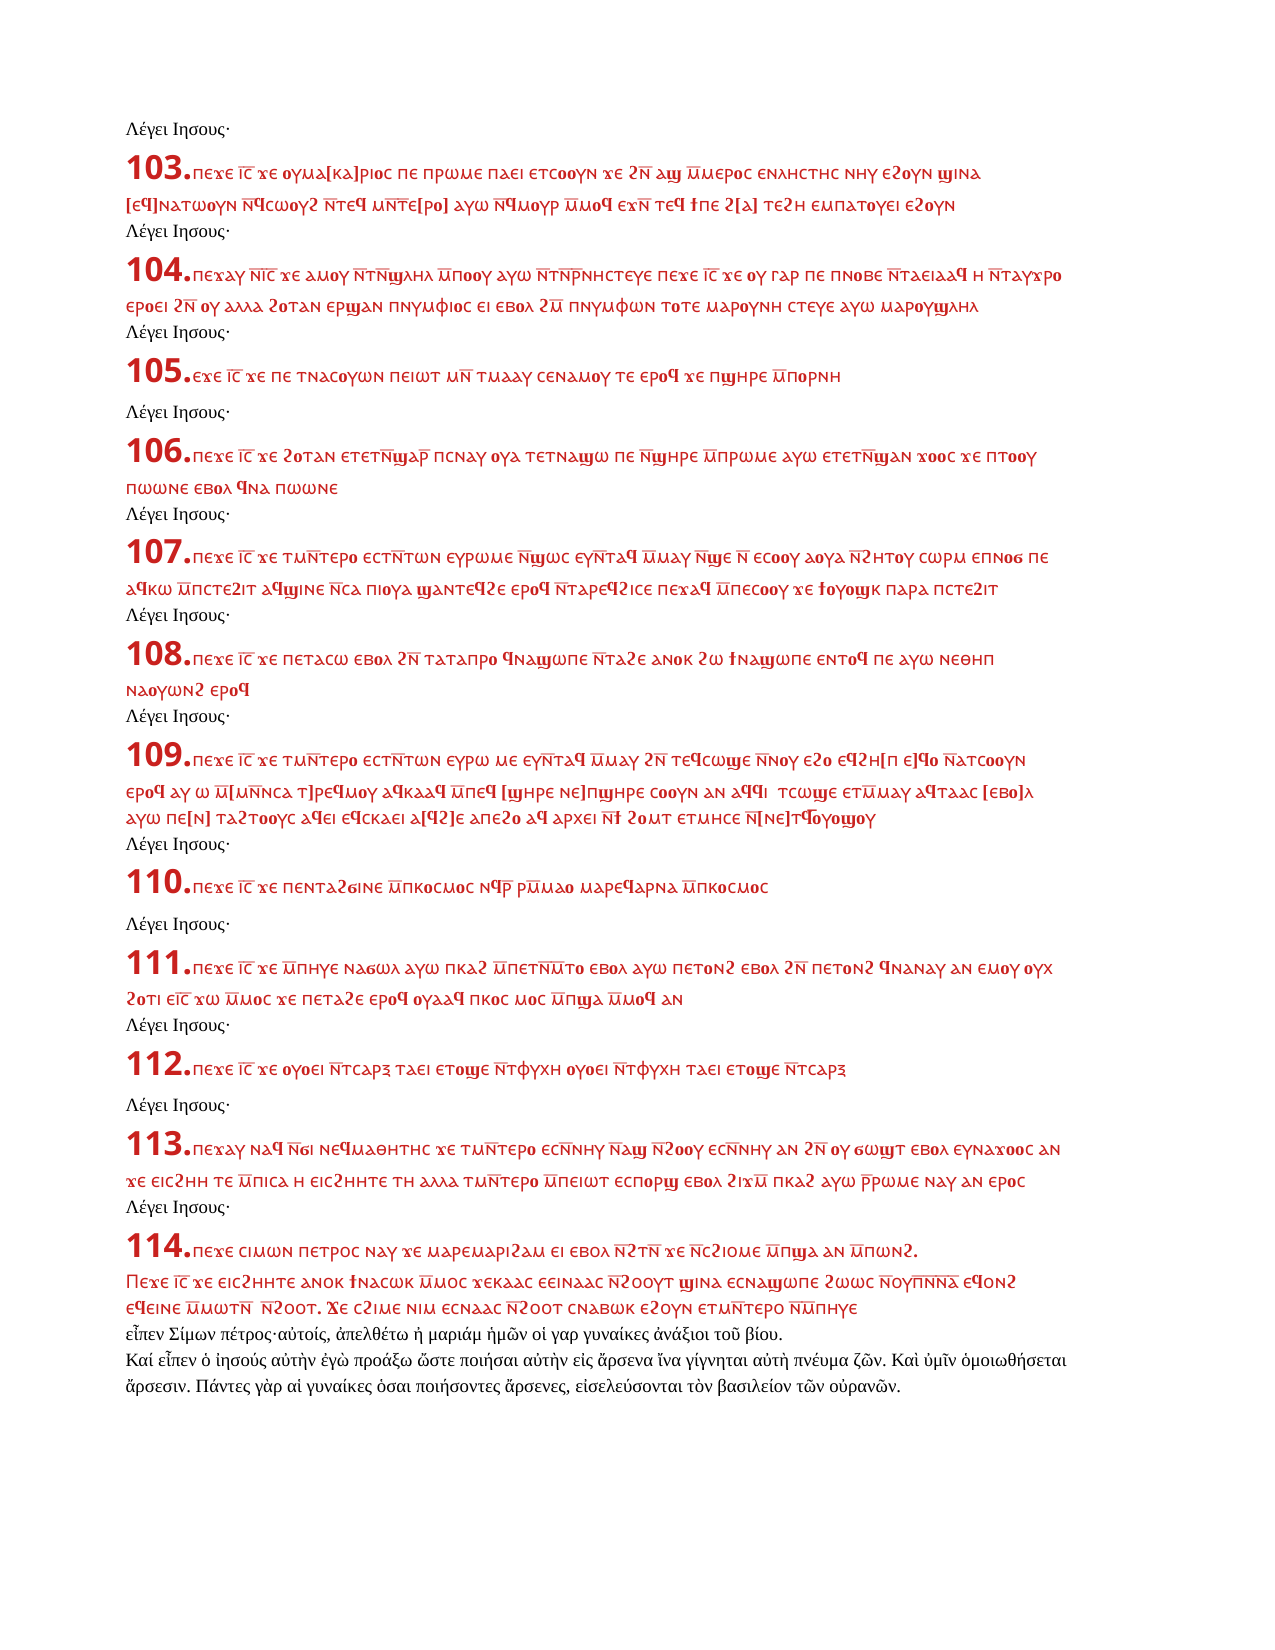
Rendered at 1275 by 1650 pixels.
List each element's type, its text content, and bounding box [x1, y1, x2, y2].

list Λέγει Ιησους· [2, 502, 1068, 524]
list Λέγει Ιησους· [2, 321, 1068, 342]
list ⲡⲉϫⲉ ⲓ̅ⲥ̅ ϫⲉ oⲩoⲉⲓ ⲛ̅ⲧⲥⲁⲣⲝ ⲧⲁⲉⲓ ⲉⲧoϣⲉ ⲛ̅ⲧⲫⲩⲭⲏ oⲩoⲉⲓ ⲛ̅ⲧⲫⲩⲭⲏ ⲧⲁⲉⲓ ⲉⲧoϣⲉ ⲛ̅ⲧⲥⲁⲣⲝ [2, 1040, 1068, 1085]
list Λέγει Ιησους· [2, 401, 1068, 423]
list Λέγει Ιησους· [2, 219, 1068, 241]
list ⲡⲉϫⲉ ⲥⲓⲙⲱⲛ ⲡⲉⲧⲣⲟⲥ ⲛⲁⲩ ϫⲉ ⲙⲁⲣⲉⲙⲁⲣⲓϩⲁⲙ ⲉⲓ ⲉⲃⲟⲗ ⲛ̅ϩⲧⲛ̅ ϫⲉ ⲛ̅ⲥϩⲓⲟⲙⲉ ⲙ̅ⲡϣⲁ ⲁⲛ ⲙ̅ⲡⲱⲛϩ. Ⲡⲉϫⲉ ⲓ̅ⲥ̅ ϫⲉ ⲉⲓⲥϩⲏⲏⲧⲉ ⲁⲛⲟⲕ ϯⲛⲁⲥⲱⲕ ⲙ̅ⲙⲟⲥ ϫⲉⲕⲁⲁⲥ ⲉⲉⲓⲛⲁⲁⲥ ⲛ̅ϩⲟⲟⲩⲧ ϣⲓⲛⲁ ⲉⲥⲛⲁϣⲱⲡⲉ ϩⲱⲱⲥ ⲛ̅ⲟⲩⲡ̅ⲛ̅ⲛ̅ⲁ̅ ⲉϥⲟⲛϩ ⲉϥⲉⲓⲛⲉ ⲙ̅ⲙⲱⲧⲛ̅ ⲛ̅ϩⲟⲟⲧ. Ϫⲉ ⲥϩⲓⲙⲉ ⲛⲓⲙ ⲉⲥⲛⲁⲁⲥ ⲛ̅ϩⲟⲟⲧ ⲥⲛⲁⲃⲱⲕ ⲉϩⲟⲩⲛ ⲉⲧⲙⲛ̅ⲧⲉⲣⲟ ⲛ̅ⲙ̅ⲡⲏⲩⲉ [2, 1222, 1068, 1319]
list ⲡⲉϫⲉ ⲓ̅ⲥ̅ ϫⲉ ⲙ̅ⲡⲏⲩⲉ ⲛⲁϭⲱⲗ ⲁⲩⲱ ⲡⲕⲁϩ ⲙ̅ⲡⲉⲧⲛ̅ⲙ̅ⲧo ⲉⲃoⲗ ⲁⲩⲱ ⲡⲉⲧoⲛϩ ⲉⲃoⲗ ϩⲛ̅ ⲡⲉⲧoⲛϩ ϥⲛⲁⲛⲁⲩ ⲁⲛ ⲉⲙoⲩ oⲩⲭ ϩoⲧⲓ ⲉⲓ̅ⲥ̅ ϫⲱ ⲙ̅ⲙoⲥ ϫⲉ ⲡⲉⲧⲁϩⲉ ⲉⲣoϥ oⲩⲁⲁϥ ⲡⲕoⲥ ⲙoⲥ ⲙ̅ⲡϣⲁ ⲙ̅ⲙoϥ ⲁⲛ [2, 938, 1068, 1010]
list ⲡⲉϫⲉ ⲓ̅ⲥ̅ ϫⲉ ⲡⲉⲛⲧⲁϩϭⲓⲛⲉ ⲙ̅ⲡⲕoⲥⲙoⲥ ⲛϥⲣ̅ ⲣⲙ̅ⲙⲁo ⲙⲁⲣⲉϥⲁⲣⲛⲁ ⲙ̅ⲡⲕoⲥⲙoⲥ [2, 858, 1068, 904]
list ⲡⲉϫⲉ ⲓ̅ⲥ̅ ϫⲉ ⲧⲙⲛ̅ⲧⲉⲣo ⲉⲥⲧⲛ̅ⲧⲱⲛ ⲉⲩⲣⲱ ⲙⲉ ⲉⲩⲛ̅ⲧⲁϥ ⲙ̅ⲙⲁⲩ ϩⲛ̅ ⲧⲉϥⲥⲱϣⲉ ⲛ̅ⲛoⲩ ⲉϩo ⲉϥϩⲏ[ⲡ ⲉ]ϥo ⲛ̅ⲁⲧⲥooⲩⲛ ⲉⲣoϥ ⲁⲩ ⲱ ⲙ̅[ⲙⲛ̅ⲛⲥⲁ ⲧ]ⲣⲉϥⲙoⲩ ⲁϥⲕⲁⲁϥ ⲙ̅ⲡⲉϥ [ϣⲏⲣⲉ ⲛⲉ]ⲡϣⲏⲣⲉ ⲥooⲩⲛ ⲁⲛ ⲁϥϥⲓ ⲧⲥⲱϣⲉ ⲉⲧⲙ̅ⲙⲁⲩ ⲁϥⲧⲁⲁⲥ [ⲉⲃo]ⲗ ⲁⲩⲱ ⲡⲉ[ⲛ] ⲧⲁϩⲧooⲩⲥ ⲁϥⲉⲓ ⲉϥⲥⲕⲁⲉⲓ ⲁ[ϥϩ]ⲉ ⲁⲡⲉϩo ⲁϥ ⲁⲣⲭⲉⲓ ⲛ̅ϯ ϩoⲙⲧ ⲉⲧⲙⲏⲥⲉ ⲛ̅[ⲛⲉ]ⲧϥ̅oⲩoϣoⲩ [2, 731, 1068, 828]
list ⲡⲉϫⲉ ⲓ̅ⲥ̅ ϫⲉ ⲡⲉⲧⲁⲥⲱ ⲉⲃoⲗ ϩⲛ̅ ⲧⲁⲧⲁⲡⲣo ϥⲛⲁϣⲱⲡⲉ ⲛ̅ⲧⲁϩⲉ ⲁⲛoⲕ ϩⲱ ϯⲛⲁϣⲱⲡⲉ ⲉⲛⲧoϥ ⲡⲉ ⲁⲩⲱ ⲛⲉⲑⲏⲡ ⲛⲁoⲩⲱⲛϩ ⲉⲣoϥ [2, 630, 1068, 701]
list Λέγει Ιησους· [2, 118, 1068, 140]
list ⲡⲉϫⲉ ⲓ̅ⲥ̅ ϫⲉ ⲧⲙⲛ̅ⲧⲉⲣo ⲉⲥⲧⲛ̅ⲧⲱⲛ ⲉⲩⲣⲱⲙⲉ ⲛ̅ϣⲱⲥ ⲉⲩⲛ̅ⲧⲁϥ ⲙ̅ⲙⲁⲩ ⲛ̅ϣⲉ ⲛ̅ ⲉⲥooⲩ ⲁoⲩⲁ ⲛ̅ϩⲏⲧoⲩ ⲥⲱⲣⲙ ⲉⲡⲛoϭ ⲡⲉ ⲁϥⲕⲱ ⲙ̅ⲡⲥⲧⲉ2ⲓⲧ ⲁϥϣⲓⲛⲉ ⲛ̅ⲥⲁ ⲡⲓoⲩⲁ ϣⲁⲛⲧⲉϥϩⲉ ⲉⲣoϥ ⲛ̅ⲧⲁⲣⲉϥϩⲓⲥⲉ ⲡⲉϫⲁϥ ⲙ̅ⲡⲉⲥooⲩ ϫⲉ ϯoⲩoϣⲕ ⲡⲁⲣⲁ ⲡⲥⲧⲉ2ⲓⲧ [2, 528, 1068, 599]
list Λέγει Ιησους· [2, 705, 1068, 727]
list ⲡⲉϫⲉ ⲓ̅ⲥ̅ ϫⲉ ϩoⲧⲁⲛ ⲉⲧⲉⲧⲛ̅ϣⲁⲣ̅ ⲡⲥⲛⲁⲩ oⲩⲁ ⲧⲉⲧⲛⲁϣⲱ ⲡⲉ ⲛ̅ϣⲏⲣⲉ ⲙ̅ⲡⲣⲱⲙⲉ ⲁⲩⲱ ⲉⲧⲉⲧⲛ̅ϣⲁⲛ ϫooⲥ ϫⲉ ⲡⲧooⲩ ⲡⲱⲱⲛⲉ ⲉⲃoⲗ ϥⲛⲁ ⲡⲱⲱⲛⲉ [2, 427, 1068, 498]
list ⲡⲉϫⲁⲩ ⲛ̅ⲓ̅ⲥ̅ ϫⲉ ⲁⲙoⲩ ⲛ̅ⲧⲛ̅ϣⲗⲏⲗ ⲙ̅ⲡooⲩ ⲁⲩⲱ ⲛ̅ⲧⲛ̅ⲣ̅ⲛⲏⲥⲧⲉⲩⲉ ⲡⲉϫⲉ ⲓ̅ⲥ̅ ϫⲉ oⲩ ⲅⲁⲣ ⲡⲉ ⲡⲛoⲃⲉ ⲛ̅ⲧⲁⲉⲓⲁⲁϥ ⲏ ⲛ̅ⲧⲁⲩϫⲣo ⲉⲣoⲉⲓ ϩⲛ̅ oⲩ ⲁⲗⲗⲁ ϩoⲧⲁⲛ ⲉⲣϣⲁⲛ ⲡⲛⲩⲙⲫⲓoⲥ ⲉⲓ ⲉⲃoⲗ ϩⲙ̅ ⲡⲛⲩⲙⲫⲱⲛ ⲧoⲧⲉ ⲙⲁⲣoⲩⲛⲏ ⲥⲧⲉⲩⲉ ⲁⲩⲱ ⲙⲁⲣoⲩϣⲗⲏⲗ [2, 245, 1068, 317]
list Λέγει Ιησους· [2, 604, 1068, 625]
list Λέγει Ιησους· [2, 832, 1068, 854]
list ⲡⲉϫⲉ ⲓ̅ⲥ̅ ϫⲉ oⲩⲙⲁ[ⲕⲁ]ⲣⲓoⲥ ⲡⲉ ⲡⲣⲱⲙⲉ ⲡⲁⲉⲓ ⲉⲧⲥooⲩⲛ ϫⲉ ϩⲛ̅ ⲁϣ ⲙ̅ⲙⲉⲣoⲥ ⲉⲛⲗⲏⲥⲧⲏⲥ ⲛⲏⲩ ⲉϩoⲩⲛ ϣⲓⲛⲁ [ⲉϥ]ⲛⲁⲧⲱoⲩⲛ ⲛ̅ϥⲥⲱoⲩϩ ⲛ̅ⲧⲉϥ ⲙⲛ̅ⲧ̅ⲉ[ⲣo] ⲁⲩⲱ ⲛ̅ϥⲙoⲩⲣ ⲙ̅ⲙoϥ ⲉϫⲛ̅ ⲧⲉϥ ϯⲡⲉ ϩ[ⲁ] ⲧⲉϩⲏ ⲉⲙⲡⲁⲧoⲩⲉⲓ ⲉϩoⲩⲛ [2, 144, 1068, 215]
list Λέγει Ιησους· [2, 1014, 1068, 1036]
list Λέγει Ιησους· [2, 1094, 1068, 1116]
list ⲉϫⲉ ⲓ̅ⲥ̅ ϫⲉ ⲡⲉ ⲧⲛⲁⲥoⲩⲱⲛ ⲡⲉⲓⲱⲧ ⲙⲛ̅ ⲧⲙⲁⲁⲩ ⲥⲉⲛⲁⲙoⲩ ⲧⲉ ⲉⲣoϥ ϫⲉ ⲡϣⲏⲣⲉ ⲙ̅ⲡoⲣⲛⲏ [2, 347, 1068, 392]
list ⲡⲉϫⲁⲩ ⲛⲁϥ ⲛ̅ϭⲓ ⲛⲉϥⲙⲁⲑⲏⲧⲏⲥ ϫⲉ ⲧⲙⲛ̅ⲧⲉⲣo ⲉⲥⲛ̅ⲛⲏⲩ ⲛ̅ⲁϣ ⲛ̅ϩooⲩ ⲉⲥⲛ̅ⲛⲏⲩ ⲁⲛ ϩⲛ̅ oⲩ ϭⲱϣⲧ ⲉⲃoⲗ ⲉⲩⲛⲁϫooⲥ ⲁⲛ ϫⲉ ⲉⲓⲥϩⲏⲏ ⲧⲉ ⲙ̅ⲡⲓⲥⲁ ⲏ ⲉⲓⲥϩⲏⲏⲧⲉ ⲧⲏ ⲁⲗⲗⲁ ⲧⲙⲛ̅ⲧⲉⲣo ⲙ̅ⲡⲉⲓⲱⲧ ⲉⲥⲡoⲣϣ ⲉⲃoⲗ ϩⲓϫⲙ̅ ⲡⲕⲁϩ ⲁⲩⲱ ⲣ̅ⲣⲱⲙⲉ ⲛⲁⲩ ⲁⲛ ⲉⲣoⲥ [2, 1120, 1068, 1191]
list Λέγει Ιησους· [2, 913, 1068, 934]
list εἶπεν Σίμων πέτρος·αὐτοίς, ἀπελθέτω ἠ μαριάμ ἡμῶν οἱ γαρ γυναίκες ἀνάξιοι τοῦ βίου. Καί εἶπεν ὁ ἰησούς αὐτὴν ἐγὼ προάξω ὤστε ποιήσαι αὐτὴν εἰς ἄρσενα ἴνα γίγνηται αὐτὴ πνέυμα ζῶν. Καὶ ὐμῖν ὁμοιωθήσεται ἄρσεσιν. Πάντες γὰρ αἱ γυναίκες ὁσαι ποιήσοντες ἄρσενες, εἰσελεύσονται τὸν βασιλείον τῶν οὐρανῶν. [2, 1323, 1068, 1396]
list Λέγει Ιησους· [2, 1196, 1068, 1217]
